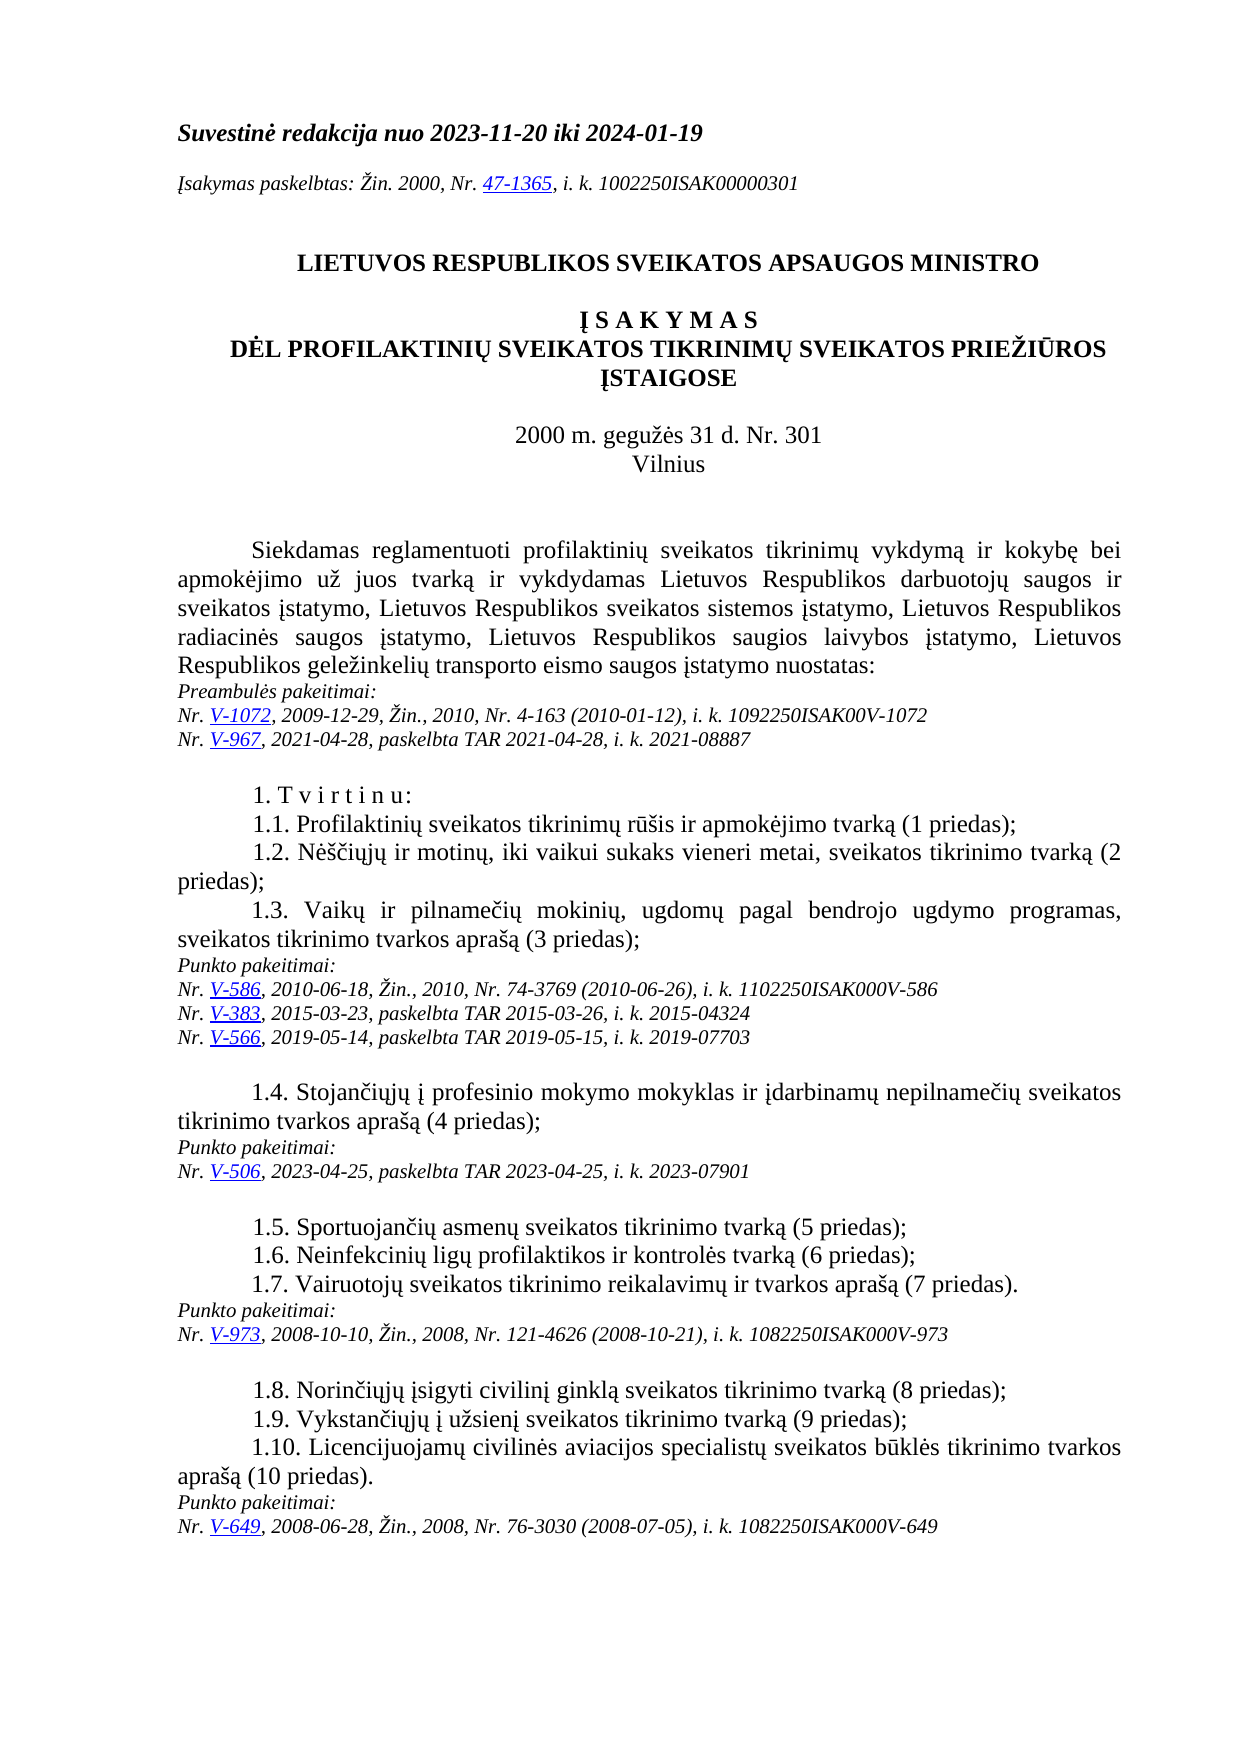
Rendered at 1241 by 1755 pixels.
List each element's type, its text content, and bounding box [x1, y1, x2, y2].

text Nr. V-649, 2008-06-28, Žin., 2008, Nr. 76-3030 (2008-07-05), i. k. 1082250ISAK000V-649 [177, 1514, 1122, 1538]
text Įsakymas paskelbtas: Žin. 2000, Nr. 47-1365, i. k. 1002250ISAK00000301 [177, 171, 1122, 195]
text Vilnius [215, 449, 1122, 478]
text Nr. V-586, 2010-06-18, Žin., 2010, Nr. 74-3769 (2010-06-26), i. k. 1102250ISAK000V-586 [177, 977, 1122, 1001]
text Punkto pakeitimai: [177, 1135, 1122, 1159]
text Punkto pakeitimai: [177, 1298, 1122, 1322]
text 1.4. Stojančiųjų į profesinio mokymo mokyklas ir įdarbinamų nepilnamečių sveikatos tikrinimo tvarkos aprašą (4 priedas); [177, 1077, 1122, 1135]
text Punkto pakeitimai: [177, 952, 1122, 977]
text 1.3. Vaikų ir pilnamečių mokinių, ugdomų pagal bendrojo ugdymo programas, sveikatos tikrinimo tvarkos aprašą (3 priedas); [177, 895, 1122, 952]
text Preambulės pakeitimai: [177, 679, 1122, 703]
text Siekdamas reglamentuoti profilaktinių sveikatos tikrinimų vykdymą ir kokybę bei apmokėjimo už juos tvarką ir vykdydamas Lietuvos Respublikos darbuotojų saugos ir sveikatos įstatymo, Lietuvos Respublikos sveikatos sistemos įstatymo, Lietuvos Respublikos radiacinės saugos įstatymo, Lietuvos Respublikos saugios laivybos įstatymo, Lietuvos Respublikos geležinkelių transporto eismo saugos įstatymo nuostatas: [177, 535, 1122, 679]
text 2000 m. gegužės 31 d. Nr. 301 [215, 420, 1122, 449]
text Punkto pakeitimai: [177, 1490, 1122, 1514]
text 1.9. Vykstančiųjų į užsienį sveikatos tikrinimo tvarką (9 priedas); [177, 1404, 1122, 1432]
text 1.8. Norinčiųjų įsigyti civilinį ginklą sveikatos tikrinimo tvarką (8 priedas); [177, 1375, 1122, 1404]
text Nr. V-506, 2023-04-25, paskelbta TAR 2023-04-25, i. k. 2023-07901 [177, 1159, 1122, 1183]
text 1.6. Neinfekcinių ligų profilaktikos ir kontrolės tvarką (6 priedas); [177, 1241, 1122, 1269]
text LIETUVOS RESPUBLIKOS SVEIKATOS APSAUGOS MINISTRO [215, 248, 1122, 277]
text Nr. V-1072, 2009-12-29, Žin., 2010, Nr. 4-163 (2010-01-12), i. k. 1092250ISAK00V-1072 [177, 703, 1122, 727]
text Nr. V-973, 2008-10-10, Žin., 2008, Nr. 121-4626 (2008-10-21), i. k. 1082250ISAK000V-973 [177, 1322, 1122, 1346]
text 1.1. Profilaktinių sveikatos tikrinimų rūšis ir apmokėjimo tvarką (1 priedas); [177, 809, 1122, 837]
text Nr. V-967, 2021-04-28, paskelbta TAR 2021-04-28, i. k. 2021-08887 [177, 727, 1122, 751]
text 1.10. Licencijuojamų civilinės aviacijos specialistų sveikatos būklės tikrinimo tvarkos aprašą (10 priedas). [177, 1432, 1122, 1490]
text 1. Tvirtinu: [177, 780, 1122, 809]
text Nr. V-383, 2015-03-23, paskelbta TAR 2015-03-26, i. k. 2015-04324 [177, 1001, 1122, 1025]
text Suvestinė redakcija nuo 2023-11-20 iki 2024-01-19 [177, 118, 1122, 147]
text DĖL PROFILAKTINIŲ SVEIKATOS TIKRINIMŲ SVEIKATOS PRIEŽIŪROS ĮSTAIGOSE [215, 334, 1122, 392]
text Nr. V-566, 2019-05-14, paskelbta TAR 2019-05-15, i. k. 2019-07703 [177, 1025, 1122, 1049]
text 1.7. Vairuotojų sveikatos tikrinimo reikalavimų ir tvarkos aprašą (7 priedas). [177, 1269, 1122, 1298]
text 1.2. Nėščiųjų ir motinų, iki vaikui sukaks vieneri metai, sveikatos tikrinimo tvarką (2 priedas); [177, 837, 1122, 895]
text 1.5. Sportuojančių asmenų sveikatos tikrinimo tvarką (5 priedas); [177, 1212, 1122, 1241]
text Į S A K Y M A S [215, 305, 1122, 334]
